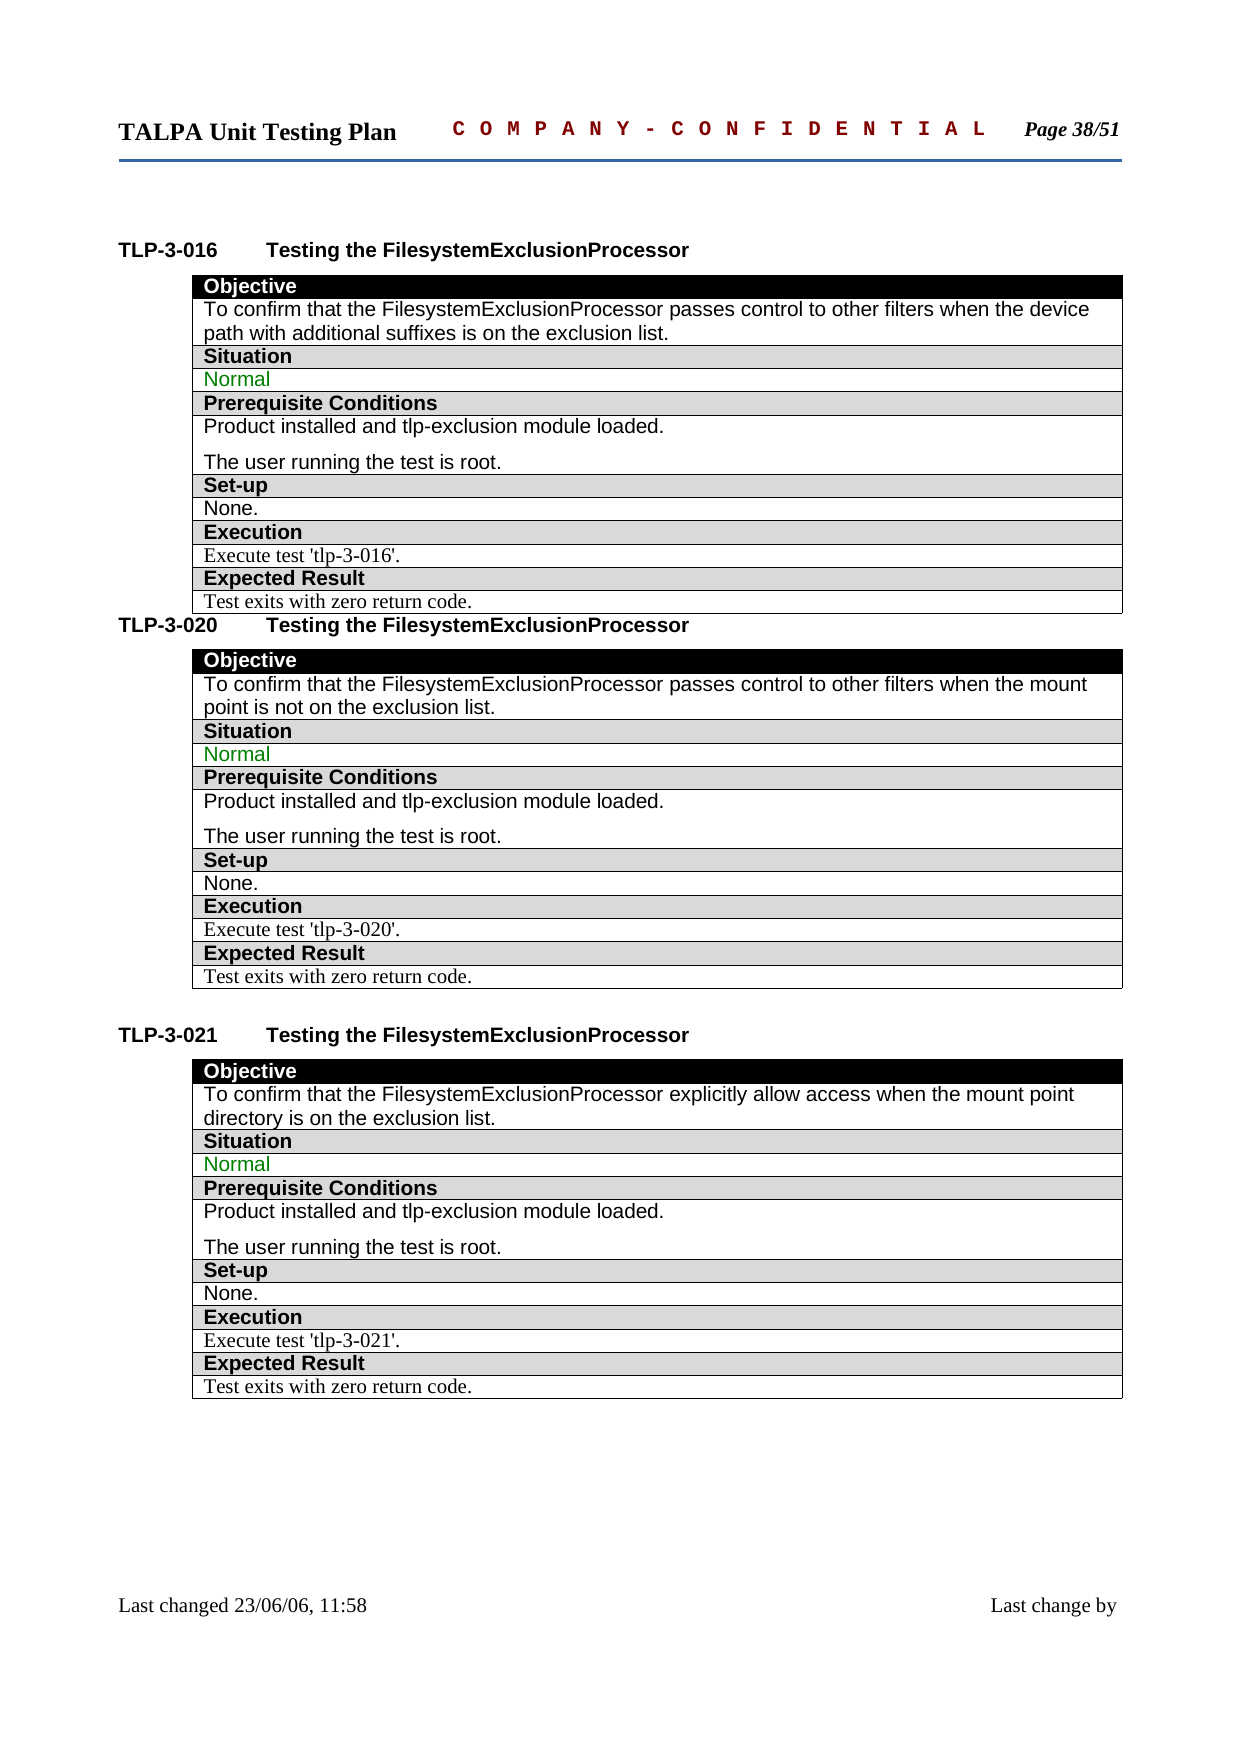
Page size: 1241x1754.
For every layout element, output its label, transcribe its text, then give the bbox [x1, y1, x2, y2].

table_cell Situation [193, 720, 1122, 743]
table_cell Product installed and tlp-exclusion module loaded. The user running the test is root. [193, 790, 1122, 848]
table_cell Expected Result [193, 568, 1122, 590]
table_cell Execution [193, 521, 1122, 544]
table_cell Execute test 'tlp-3-021'. [193, 1330, 1122, 1352]
table_header Objective [193, 650, 1122, 673]
table_cell Normal [193, 1154, 1122, 1176]
table_cell None. [193, 1283, 1122, 1305]
table_cell Normal [193, 744, 1122, 766]
table_cell Set-up [193, 1260, 1122, 1282]
table_header Objective [193, 1060, 1122, 1083]
table_cell To confirm that the FilesystemExclusionProcessor passes control to other filters when the mount point is not on the exclusion list. [193, 674, 1122, 719]
table_cell Normal [193, 369, 1122, 391]
table_cell Prerequisite Conditions [193, 392, 1122, 415]
table_cell Execution [193, 896, 1122, 918]
table_cell Product installed and tlp-exclusion module loaded. The user running the test is root. [193, 416, 1122, 474]
text TLP-3-020 Testing the FilesystemExclusionProcessor [118, 613, 1122, 637]
table_cell Set-up [193, 849, 1122, 871]
table_cell Execute test 'tlp-3-016'. [193, 545, 1122, 567]
table_cell To confirm that the FilesystemExclusionProcessor passes control to other filters when the device path with additional suffixes is on the exclusion list. [193, 299, 1122, 345]
table_cell None. [193, 498, 1122, 520]
table_cell To confirm that the FilesystemExclusionProcessor explicitly allow access when the mount point directory is on the exclusion list. [193, 1084, 1122, 1129]
text TLP-3-021 Testing the FilesystemExclusionProcessor [118, 1024, 1122, 1047]
table_cell Product installed and tlp-exclusion module loaded. The user running the test is root. [193, 1200, 1122, 1259]
table_cell Prerequisite Conditions [193, 767, 1122, 789]
table_cell Test exits with zero return code. [193, 966, 1122, 988]
table_cell Set-up [193, 475, 1122, 497]
text TLP-3-016 Testing the FilesystemExclusionProcessor [118, 239, 1122, 262]
table_cell Execution [193, 1306, 1122, 1329]
table_cell Expected Result [193, 1353, 1122, 1375]
table_cell Execute test 'tlp-3-020'. [193, 919, 1122, 941]
table_header Objective [193, 276, 1122, 298]
table_cell Test exits with zero return code. [193, 591, 1122, 613]
table_cell Test exits with zero return code. [193, 1376, 1122, 1398]
table_cell Situation [193, 346, 1122, 368]
table_cell Prerequisite Conditions [193, 1177, 1122, 1199]
table_cell Expected Result [193, 942, 1122, 965]
table_cell None. [193, 872, 1122, 895]
table_cell Situation [193, 1130, 1122, 1153]
